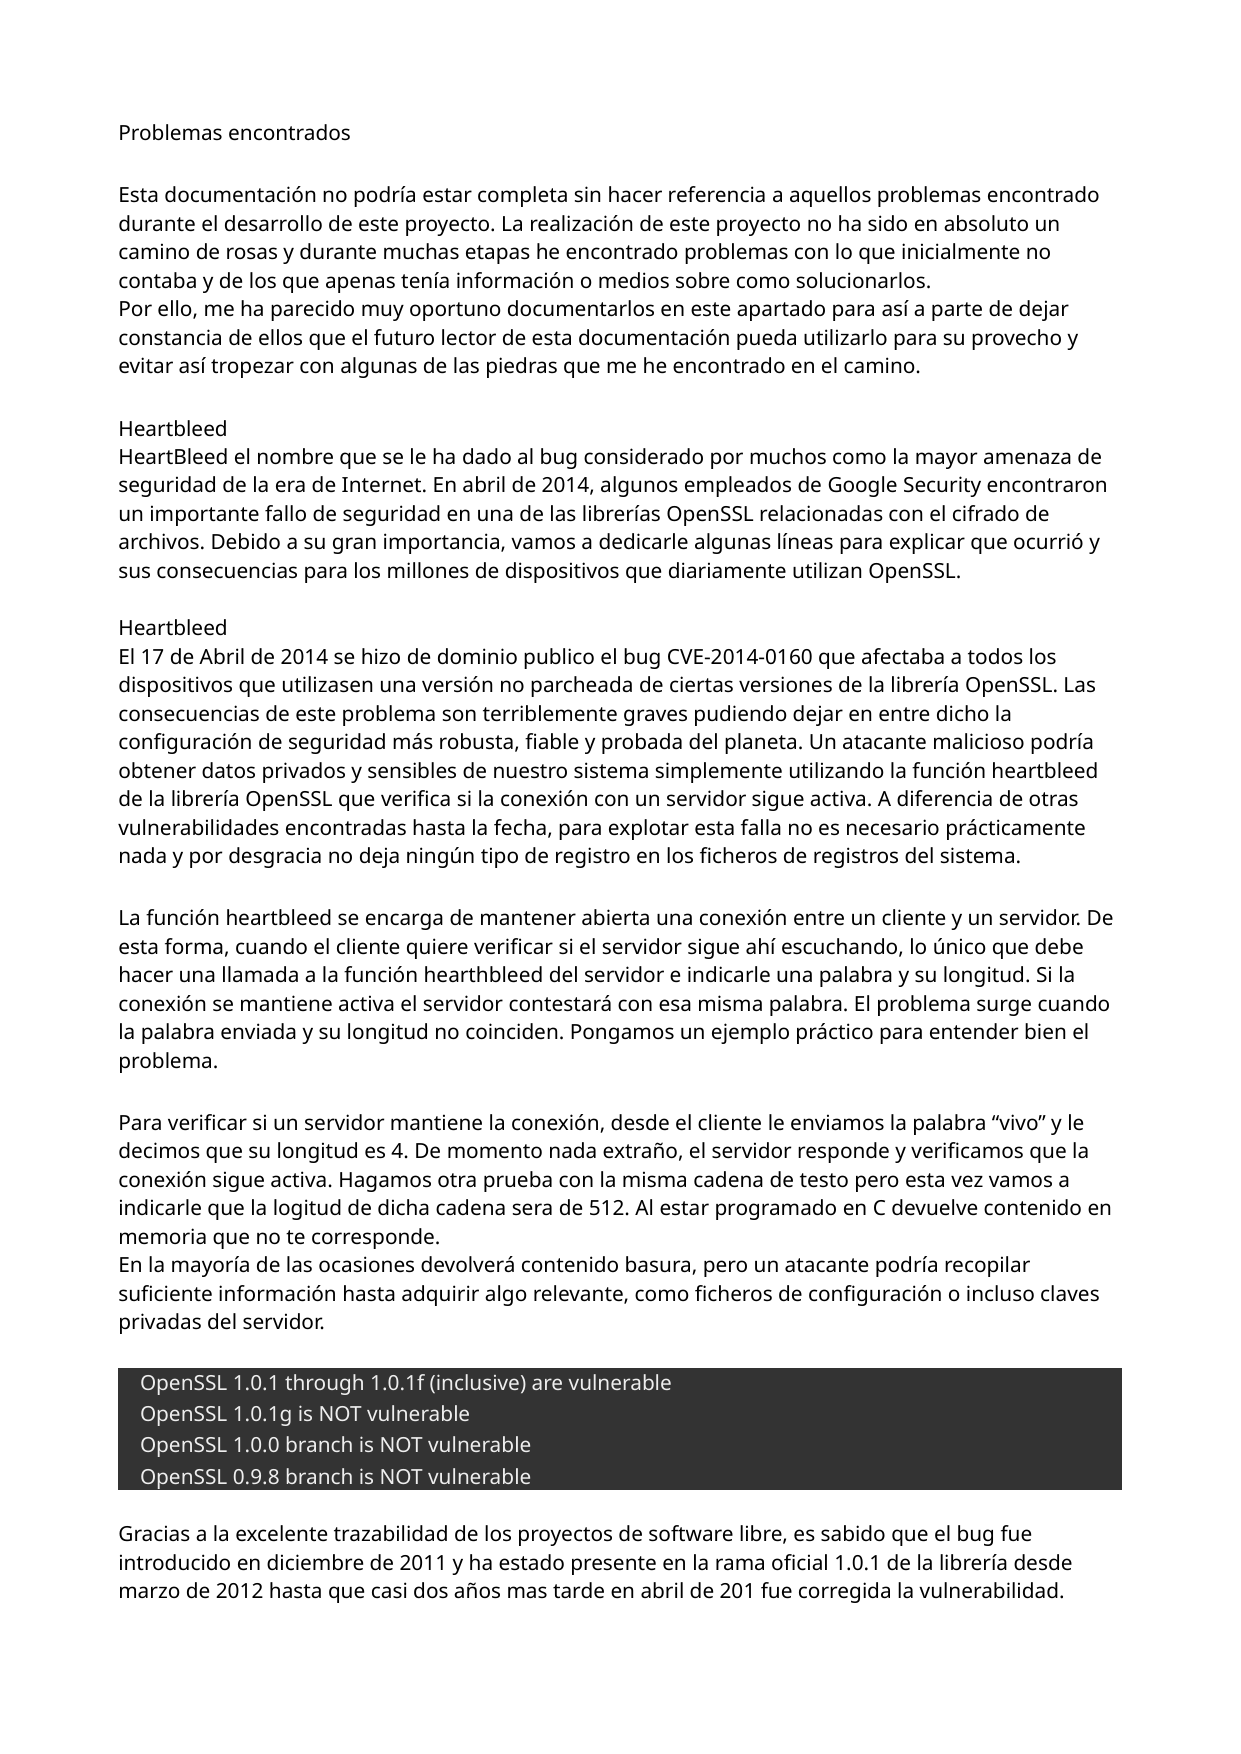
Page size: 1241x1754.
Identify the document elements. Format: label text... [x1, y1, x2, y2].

text Esta documentación no podría estar completa sin hacer referencia a aquellos problemas encontrado durante el desarrollo de este proyecto. La realización de este proyecto no ha sido en absoluto un camino de rosas y durante muchas etapas he encontrado problemas con lo que inicialmente no contaba y de los que apenas tenía información o medios sobre como solucionarlos. [118, 181, 1122, 294]
text OpenSSL 1.0.1 through 1.0.1f (inclusive) are vulnerable [118, 1368, 1122, 1396]
text HeartBleed el nombre que se le ha dado al bug considerado por muchos como la mayor amenaza de seguridad de la era de Internet. En abril de 2014, algunos empleados de Google Security encontraron un importante fallo de seguridad en una de las librerías OpenSSL relacionadas con el cifrado de archivos. Debido a su gran importancia, vamos a dedicarle algunas líneas para explicar que ocurrió y sus consecuencias para los millones de dispositivos que diariamente utilizan OpenSSL. [118, 442, 1122, 584]
text Heartbleed [118, 414, 1122, 442]
text OpenSSL 0.9.8 branch is NOT vulnerable [118, 1462, 1122, 1490]
text Gracias a la excelente trazabilidad de los proyectos de software libre, es sabido que el bug fue introducido en diciembre de 2011 y ha estado presente en la rama oficial 1.0.1 de la librería desde marzo de 2012 hasta que casi dos años mas tarde en abril de 201 fue corregida la vulnerabilidad. [118, 1519, 1122, 1605]
text Heartbleed [118, 613, 1122, 642]
text OpenSSL 1.0.1g is NOT vulnerable [118, 1399, 1122, 1428]
text En la mayoría de las ocasiones devolverá contenido basura, pero un atacante podría recopilar suficiente información hasta adquirir algo relevante, como ficheros de configuración o incluso claves privadas del servidor. [118, 1250, 1122, 1336]
text Para verificar si un servidor mantiene la conexión, desde el cliente le enviamos la palabra “vivo” y le decimos que su longitud es 4. De momento nada extraño, el servidor responde y verificamos que la conexión sigue activa. Hagamos otra prueba con la misma cadena de testo pero esta vez vamos a indicarle que la logitud de dicha cadena sera de 512. Al estar programado en C devuelve contenido en memoria que no te corresponde. [118, 1108, 1122, 1250]
text Por ello, me ha parecido muy oportuno documentarlos en este apartado para así a parte de dejar constancia de ellos que el futuro lector de esta documentación pueda utilizarlo para su provecho y evitar así tropezar con algunas de las piedras que me he encontrado en el camino. [118, 294, 1122, 380]
text La función heartbleed se encarga de mantener abierta una conexión entre un cliente y un servidor. De esta forma, cuando el cliente quiere verificar si el servidor sigue ahí escuchando, lo único que debe hacer una llamada a la función hearthbleed del servidor e indicarle una palabra y su longitud. Si la conexión se mantiene activa el servidor contestará con esa misma palabra. El problema surge cuando la palabra enviada y su longitud no coinciden. Pongamos un ejemplo práctico para entender bien el problema. [118, 903, 1122, 1074]
text Problemas encontrados [118, 118, 1122, 147]
text El 17 de Abril de 2014 se hizo de dominio publico el bug CVE-2014-0160 que afectaba a todos los dispositivos que utilizasen una versión no parcheada de ciertas versiones de la librería OpenSSL. Las consecuencias de este problema son terriblemente graves pudiendo dejar en entre dicho la configuración de seguridad más robusta, fiable y probada del planeta. Un atacante malicioso podría obtener datos privados y sensibles de nuestro sistema simplemente utilizando la función heartbleed de la librería OpenSSL que verifica si la conexión con un servidor sigue activa. A diferencia de otras vulnerabilidades encontradas hasta la fecha, para explotar esta falla no es necesario prácticamente nada y por desgracia no deja ningún tipo de registro en los ficheros de registros del sistema. [118, 642, 1122, 869]
text OpenSSL 1.0.0 branch is NOT vulnerable [118, 1431, 1122, 1459]
